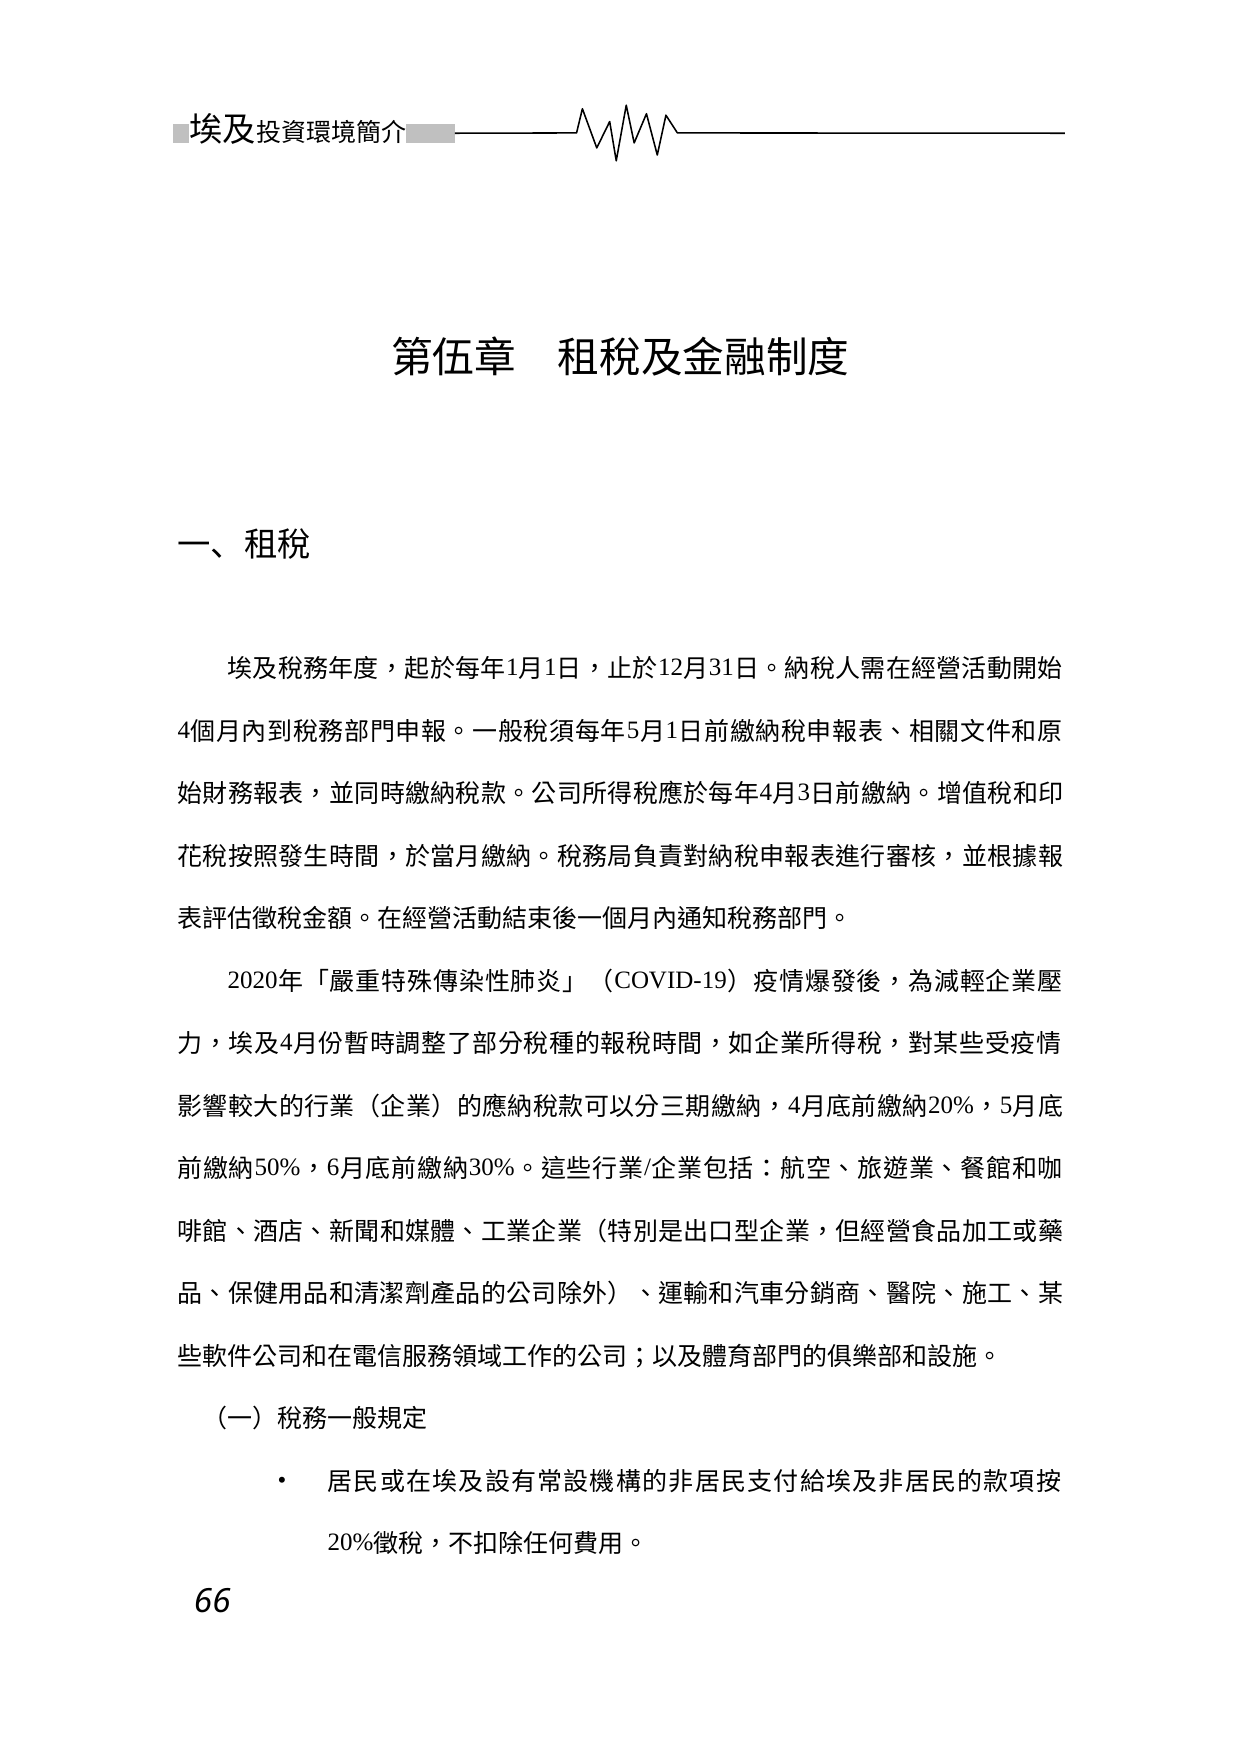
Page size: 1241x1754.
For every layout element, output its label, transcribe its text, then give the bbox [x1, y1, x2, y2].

text • 居民或在埃及設有常設機構的非居民支付給埃及非居民的款項按20%徵稅，不扣除任何費用。 [277, 1438, 1063, 1563]
text 埃及稅務年度，起於每年1月1日，止於12月31日。納稅人需在經營活動開始4個月內到稅務部門申報。一般稅須每年5月1日前繳納稅申報表、相關文件和原始財務報表，並同時繳納稅款。公司所得稅應於每年4月3日前繳納。增值稅和印花稅按照發生時間，於當月繳納。稅務局負責對納稅申報表進行審核，並根據報表評估徵稅金額。在經營活動結束後一個月內通知稅務部門。 [177, 625, 1063, 938]
text （一）稅務一般規定 [202, 1375, 1063, 1438]
text 第伍章 租稅及金融制度 [177, 313, 1063, 375]
text 一、租稅 [177, 500, 1063, 563]
text 2020年「嚴重特殊傳染性肺炎」（COVID-19）疫情爆發後，為減輕企業壓力，埃及4月份暫時調整了部分稅種的報稅時間，如企業所得稅，對某些受疫情影響較大的行業（企業）的應納稅款可以分三期繳納，4月底前繳納20%，5月底前繳納50%，6月底前繳納30%。這些行業/企業包括：航空、旅遊業、餐館和咖啡館、酒店、新聞和媒體、工業企業（特別是出口型企業，但經營食品加工或藥品、保健用品和清潔劑產品的公司除外）、運輸和汽車分銷商、醫院、施工、某些軟件公司和在電信服務領域工作的公司；以及體育部門的俱樂部和設施。 [177, 938, 1063, 1375]
